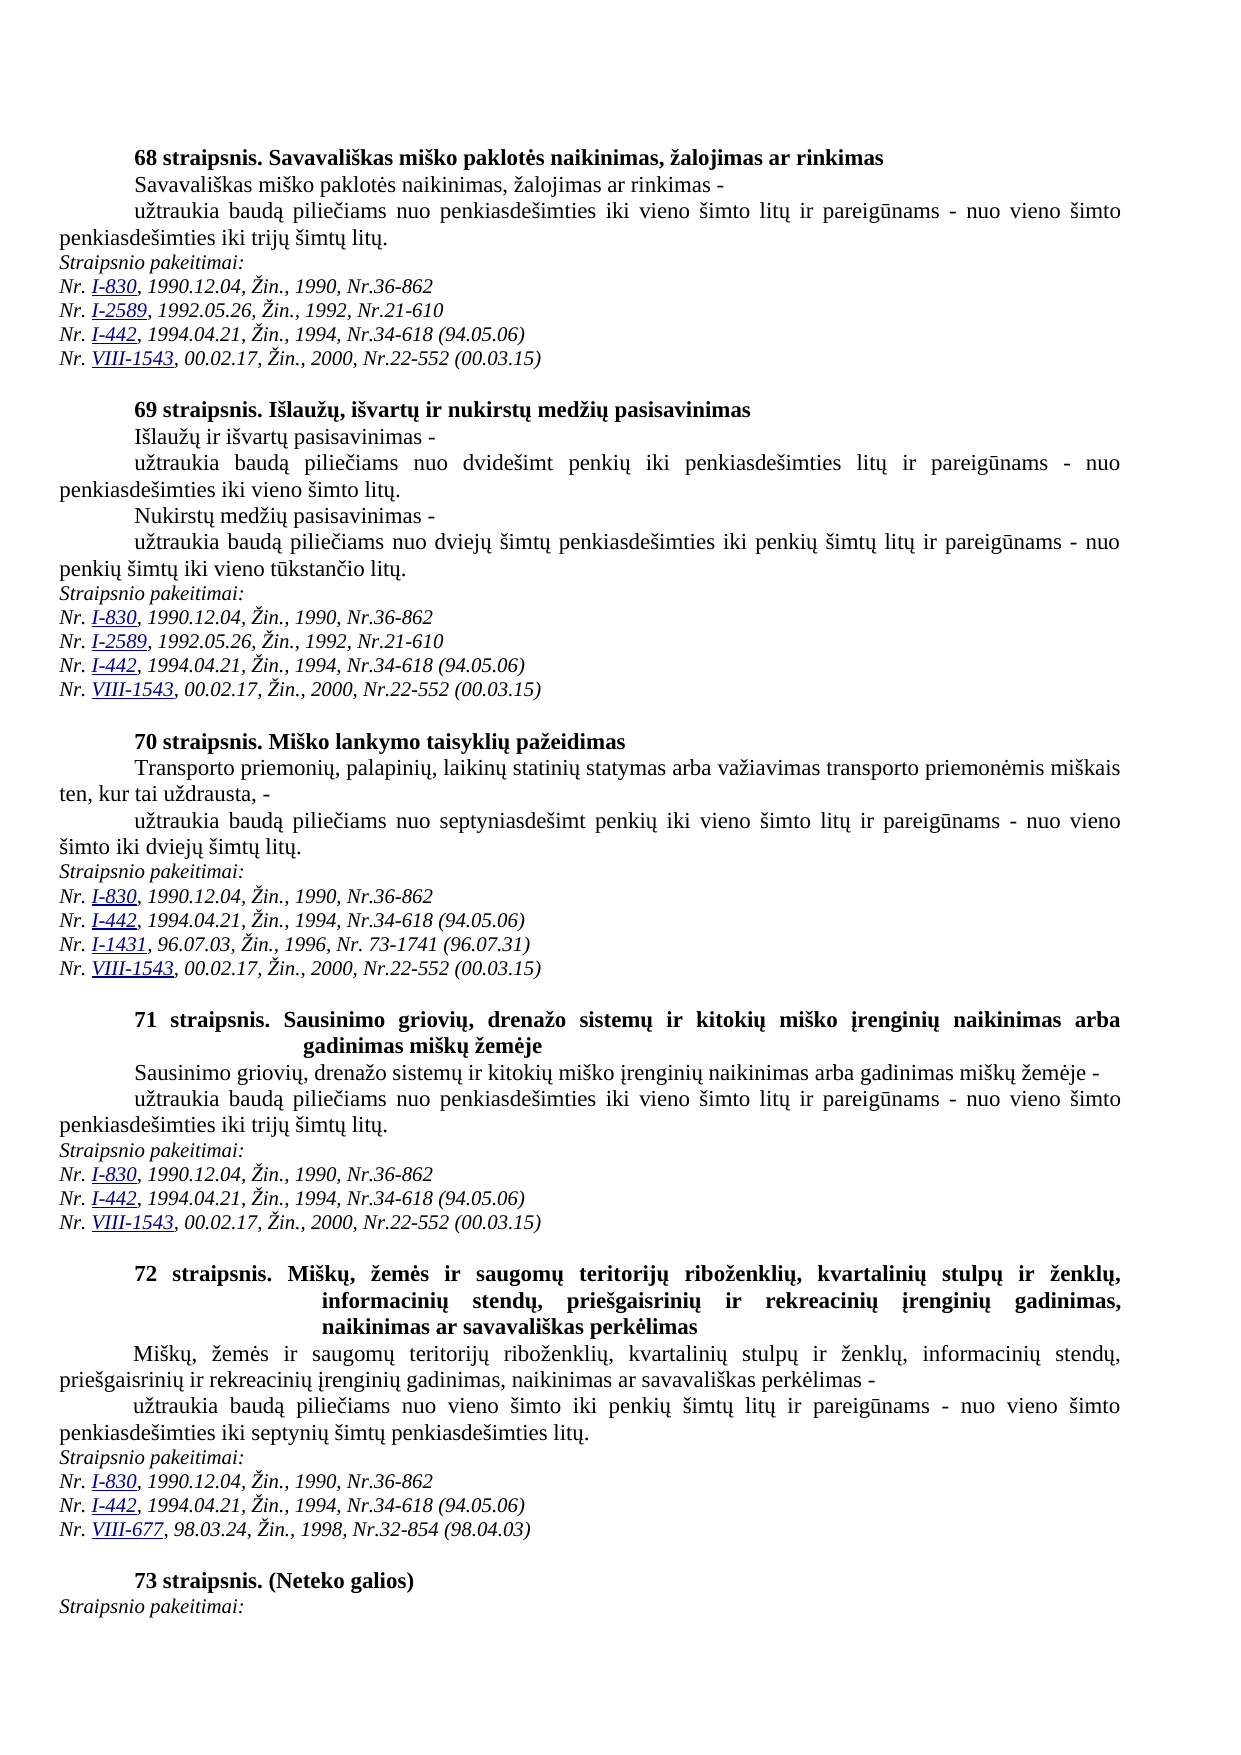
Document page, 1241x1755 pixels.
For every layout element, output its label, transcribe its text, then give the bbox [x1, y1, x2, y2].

text Nr. I-830, 1990.12.04, Žin., 1990, Nr.36-862 [59, 1162, 1122, 1186]
text Nr. VIII-1543, 00.02.17, Žin., 2000, Nr.22-552 (00.03.15) [59, 956, 1122, 980]
text Išlaužų ir išvartų pasisavinimas - [59, 423, 1122, 449]
text Straipsnio pakeitimai: [59, 1594, 1122, 1618]
text Nr. I-442, 1994.04.21, Žin., 1994, Nr.34-618 (94.05.06) [59, 908, 1122, 932]
text Nr. I-830, 1990.12.04, Žin., 1990, Nr.36-862 [59, 883, 1122, 908]
text užtraukia baudą piliečiams nuo penkiasdešimties iki vieno šimto litų ir pareigūnams - nuo vieno šimto penkiasdešimties iki trijų šimtų litų. [59, 1085, 1122, 1138]
text Nr. VIII-1543, 00.02.17, Žin., 2000, Nr.22-552 (00.03.15) [59, 1210, 1122, 1234]
text Nr. I-1431, 96.07.03, Žin., 1996, Nr. 73-1741 (96.07.31) [59, 932, 1122, 956]
text Straipsnio pakeitimai: [59, 1138, 1122, 1162]
text užtraukia baudą piliečiams nuo dviejų šimtų penkiasdešimties iki penkių šimtų litų ir pareigūnams - nuo penkių šimtų iki vieno tūkstančio litų. [59, 528, 1122, 581]
text Nr. I-442, 1994.04.21, Žin., 1994, Nr.34-618 (94.05.06) [59, 1186, 1122, 1210]
text Nr. I-830, 1990.12.04, Žin., 1990, Nr.36-862 [59, 605, 1122, 629]
text Nr. I-2589, 1992.05.26, Žin., 1992, Nr.21-610 [59, 629, 1122, 653]
text Savavališkas miško paklotės naikinimas, žalojimas ar rinkimas - [59, 171, 1122, 197]
text 73 straipsnis. (Neteko galios) [59, 1568, 1122, 1594]
text Straipsnio pakeitimai: [59, 1445, 1122, 1469]
text 71 straipsnis. Sausinimo griovių, drenažo sistemų ir kitokių miško įrenginių naikinimas arba gadinimas miškų žemėje [134, 1006, 1122, 1059]
text Straipsnio pakeitimai: [59, 859, 1122, 883]
text Nr. I-442, 1994.04.21, Žin., 1994, Nr.34-618 (94.05.06) [59, 653, 1122, 677]
text užtraukia baudą piliečiams nuo septyniasdešimt penkių iki vieno šimto litų ir pareigūnams - nuo vieno šimto iki dviejų šimtų litų. [59, 807, 1122, 859]
text Straipsnio pakeitimai: [59, 581, 1122, 605]
text užtraukia baudą piliečiams nuo vieno šimto iki penkių šimtų litų ir pareigūnams - nuo vieno šimto penkiasdešimties iki septynių šimtų penkiasdešimties litų. [59, 1392, 1122, 1445]
text užtraukia baudą piliečiams nuo penkiasdešimties iki vieno šimto litų ir pareigūnams - nuo vieno šimto penkiasdešimties iki trijų šimtų litų. [59, 197, 1122, 250]
text Nr. VIII-1543, 00.02.17, Žin., 2000, Nr.22-552 (00.03.15) [59, 346, 1122, 370]
text Nukirstų medžių pasisavinimas - [59, 502, 1122, 528]
text 72 straipsnis. Miškų, žemės ir saugomų teritorijų riboženklių, kvartalinių stulpų ir ženklų, informacinių stendų, priešgaisrinių ir rekreacinių įrenginių gadinimas, naikinimas ar savavališkas perkėlimas [134, 1261, 1122, 1339]
text Nr. VIII-677, 98.03.24, Žin., 1998, Nr.32-854 (98.04.03) [59, 1517, 1122, 1541]
text 68 straipsnis. Savavališkas miško paklotės naikinimas, žalojimas ar rinkimas [134, 144, 1122, 171]
text Nr. VIII-1543, 00.02.17, Žin., 2000, Nr.22-552 (00.03.15) [59, 677, 1122, 701]
text užtraukia baudą piliečiams nuo dvidešimt penkių iki penkiasdešimties litų ir pareigūnams - nuo penkiasdešimties iki vieno šimto litų. [59, 449, 1122, 502]
text 70 straipsnis. Miško lankymo taisyklių pažeidimas [59, 728, 1122, 754]
text Nr. I-830, 1990.12.04, Žin., 1990, Nr.36-862 [59, 1469, 1122, 1493]
text Nr. I-830, 1990.12.04, Žin., 1990, Nr.36-862 [59, 274, 1122, 298]
text Sausinimo griovių, drenažo sistemų ir kitokių miško įrenginių naikinimas arba gadinimas miškų žemėje - [59, 1059, 1122, 1085]
text Nr. I-442, 1994.04.21, Žin., 1994, Nr.34-618 (94.05.06) [59, 1493, 1122, 1517]
text Miškų, žemės ir saugomų teritorijų riboženklių, kvartalinių stulpų ir ženklų, informacinių stendų, priešgaisrinių ir rekreacinių įrenginių gadinimas, naikinimas ar savavališkas perkėlimas - [59, 1339, 1122, 1392]
text 69 straipsnis. Išlaužų, išvartų ir nukirstų medžių pasisavinimas [59, 397, 1122, 423]
text Straipsnio pakeitimai: [59, 250, 1122, 274]
text Nr. I-442, 1994.04.21, Žin., 1994, Nr.34-618 (94.05.06) [59, 322, 1122, 346]
text Transporto priemonių, palapinių, laikinų statinių statymas arba važiavimas transporto priemonėmis miškais ten, kur tai uždrausta, - [59, 754, 1122, 807]
text Nr. I-2589, 1992.05.26, Žin., 1992, Nr.21-610 [59, 298, 1122, 322]
